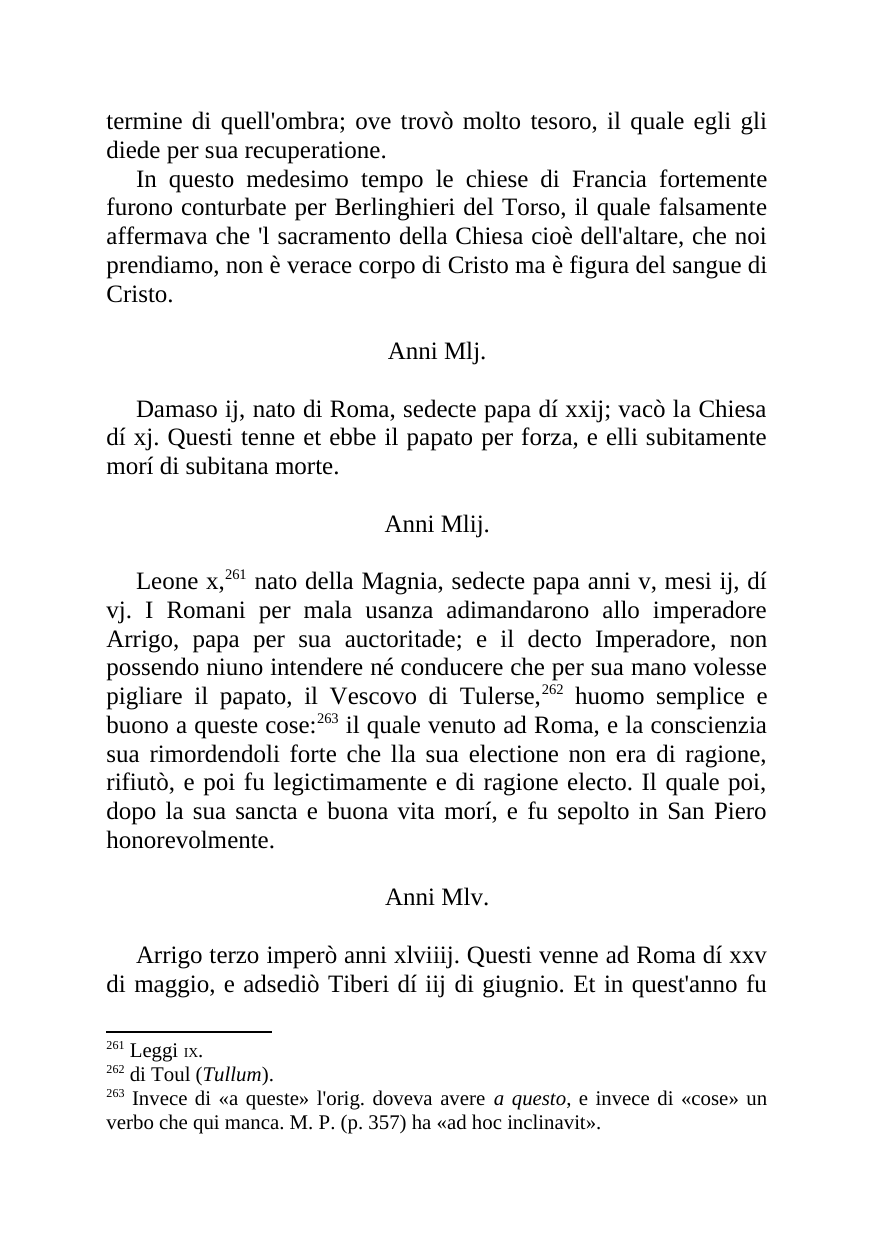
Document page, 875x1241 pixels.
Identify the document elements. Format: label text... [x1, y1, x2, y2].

text In questo medesimo tempo le chiese di Francia fortemente furono conturbate per Berlinghieri del Torso, il quale falsamente affermava che 'l sacramento della Chiesa cioè dell'altare, che noi prendiamo, non è verace corpo di Cristo ma è figura del sangue di Cristo. [106, 164, 768, 307]
text di Toul (Tullum). [106, 1062, 768, 1086]
text Invece di «a queste» l'orig. doveva avere a questo, e invece di «cose» un verbo che qui manca. M. P. (p. 357) ha «ad hoc inclinavit». [106, 1086, 768, 1134]
text Arrigo terzo imperò anni xlviiij. Questi venne ad Roma dí xxv di maggio, e adsediò Tiberi dí iij di giugnio. Et in quest'anno fu [106, 940, 768, 997]
text termine di quell'ombra; ove trovò molto tesoro, il quale egli gli diede per sua recuperatione. [106, 106, 768, 164]
text Damaso ij, nato di Roma, sedecte papa dí xxij; vacò la Chiesa dí xj. Questi tenne et ebbe il papato per forza, e elli subitamente morí di subitana morte. [106, 394, 768, 480]
text Leggi ix. [106, 1038, 768, 1062]
text Anni Mlij. [106, 509, 768, 537]
text Anni Mlj. [106, 336, 768, 365]
text Anni Mlv. [106, 882, 768, 911]
text Leone x, nato della Magnia, sedecte papa anni v, mesi ij, dí vj. I Romani per mala usanza adimandarono allo imperadore Arrigo, papa per sua auctoritade; e il decto Imperadore, non possendo niuno intendere né conducere che per sua mano volesse pigliare il papato, il Vescovo di Tulerse, huomo semplice e buono a queste cose: il quale venuto ad Roma, e la conscienzia sua rimordendoli forte che lla sua electione non era di ragione, rifiutò, e poi fu legictimamente e di ragione electo. Il quale poi, dopo la sua sancta e buona vita morí, e fu sepolto in San Piero honorevolmente. [106, 566, 768, 854]
